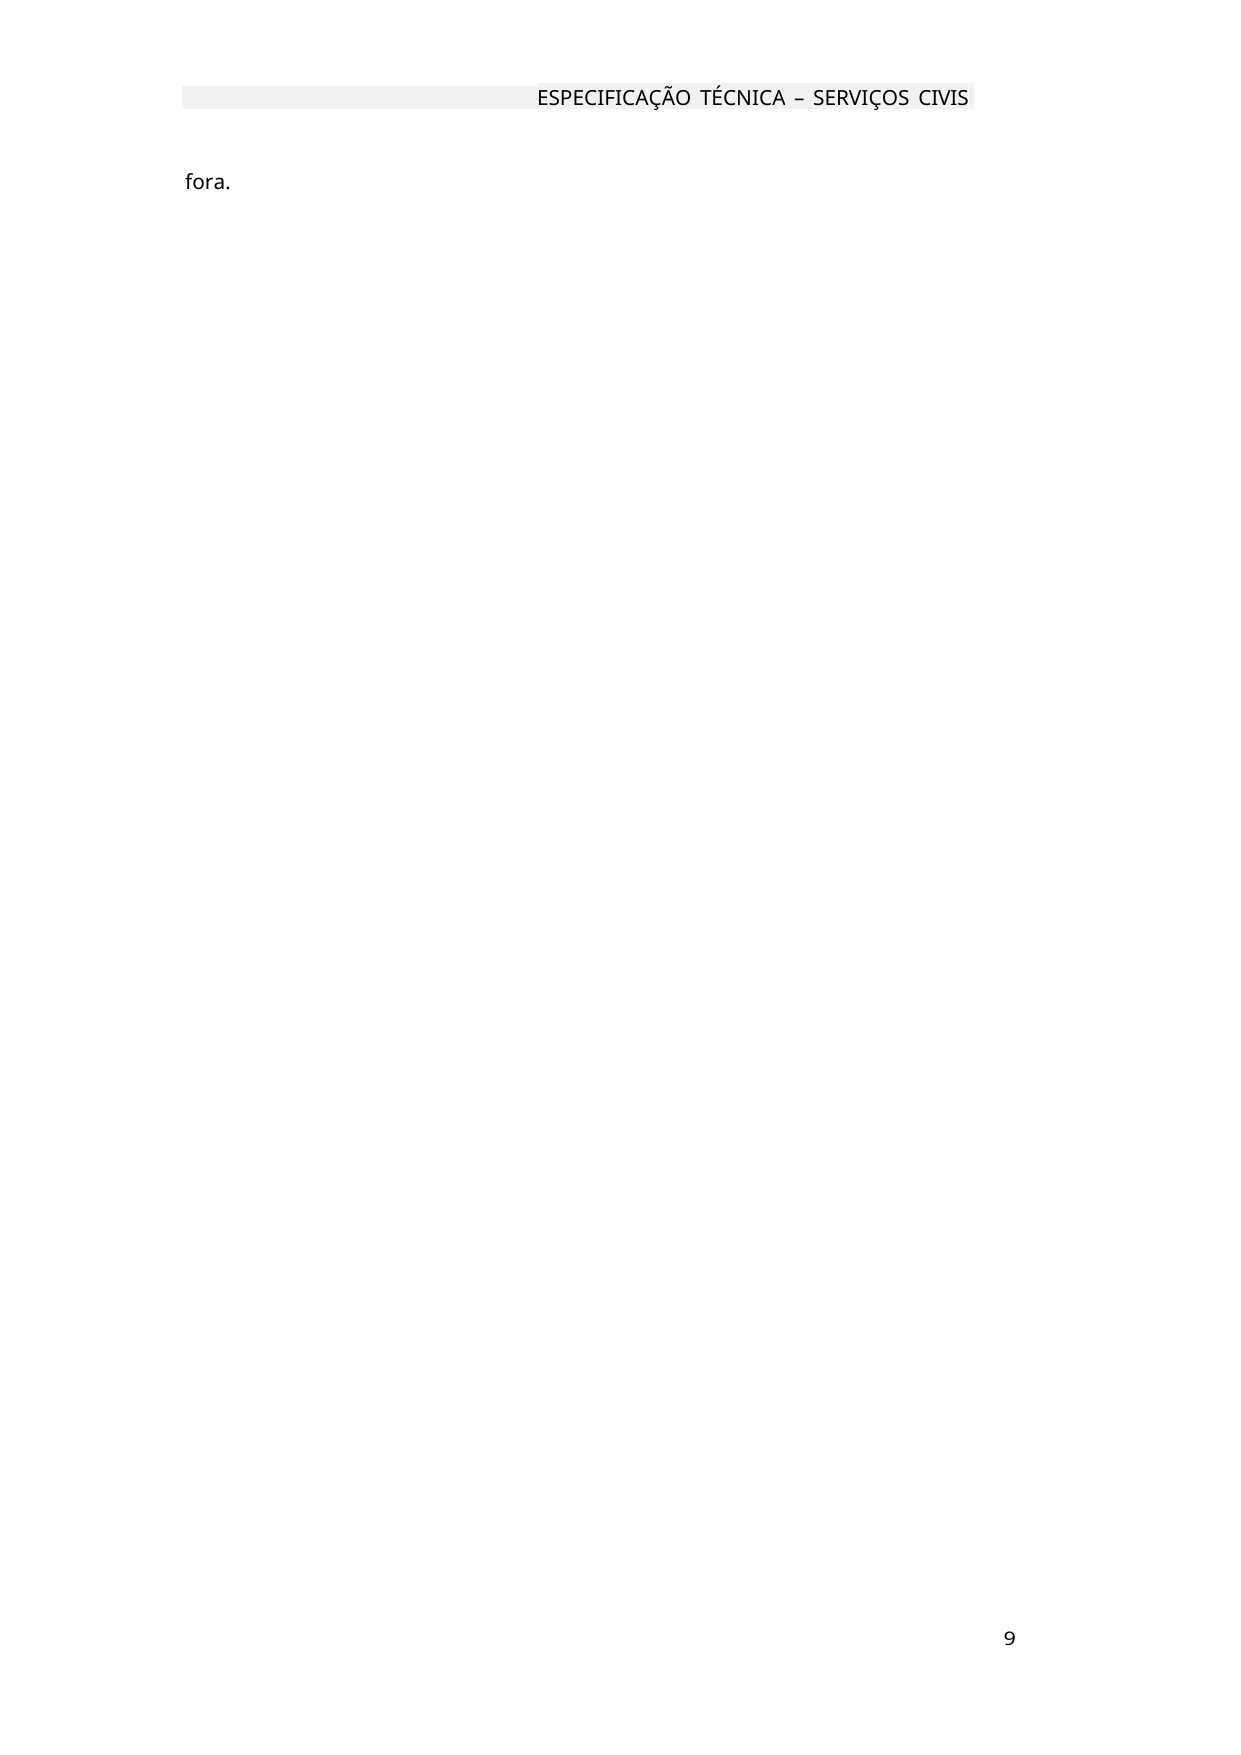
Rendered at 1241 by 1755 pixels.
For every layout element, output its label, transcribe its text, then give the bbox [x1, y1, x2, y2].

text fora. [185, 167, 1044, 195]
